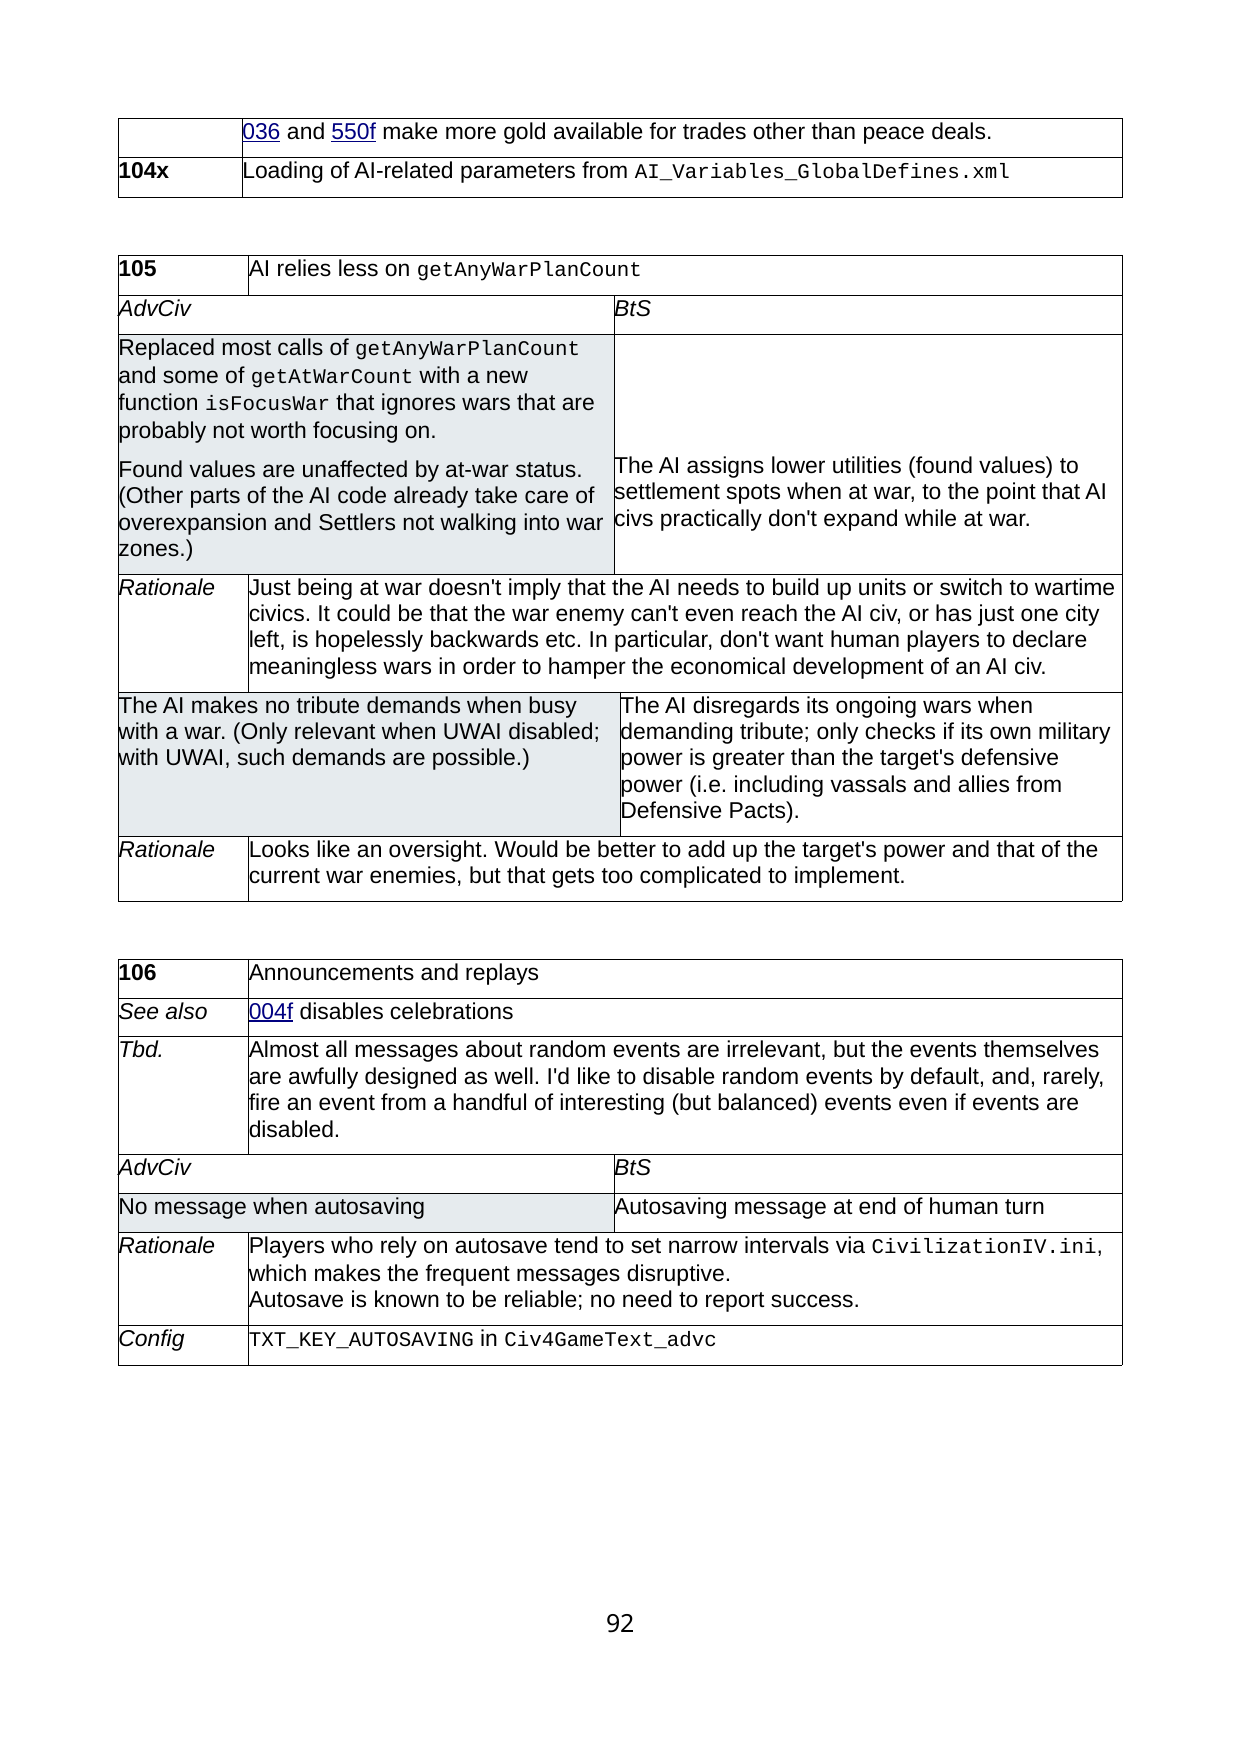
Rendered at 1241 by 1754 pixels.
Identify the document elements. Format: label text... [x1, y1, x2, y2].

table_cell Config [119, 1326, 248, 1365]
table_cell Autosaving message at end of human turn [615, 1194, 1122, 1232]
table_cell Replaced most calls of getAnyWarPlanCount and some of getAtWarCount with a new function isFocusWar that ignores wars that are probably not worth focusing on. Found values are unaffected by at-war status. (Other parts of the AI code already take care of overexpansion and Settlers not walking into war zones.) [119, 335, 614, 574]
table_cell BtS [615, 296, 1122, 334]
table_cell Rationale [119, 837, 248, 901]
table_cell BtS [615, 1155, 1122, 1193]
table_header Announcements and replays [249, 960, 1122, 997]
table_cell AdvCiv [119, 296, 614, 334]
table_cell Loading of AI-related parameters from AI_Variables_GlobalDefines.xml [243, 158, 1122, 197]
table_cell Players who rely on autosave tend to set narrow intervals via CivilizationIV.ini, which makes the frequent messages disruptive. Autosave is known to be reliable; no need to report success. [249, 1233, 1122, 1325]
table_cell Almost all messages about random events are irrelevant, but the events themselves are awfully designed as well. I'd like to disable random events by default, and, rarely, fire an event from a handful of interesting (but balanced) events even if events are disabled. [249, 1037, 1122, 1154]
table_cell 004f disables celebrations [249, 999, 1122, 1036]
table_header 106 [119, 960, 248, 997]
table_cell Tbd. [119, 1037, 248, 1154]
table_cell Just being at war doesn't imply that the AI needs to build up units or switch to wartime civics. It could be that the war enemy can't even reach the AI civ, or has just one city left, is hopelessly backwards etc. In particular, don't want human players to declare meaningless wars in order to hamper the economical development of an AI civ. [249, 575, 1122, 692]
table_header AI relies less on getAnyWarPlanCount [249, 256, 1122, 295]
table_cell Rationale [119, 575, 248, 692]
table_cell The AI disregards its ongoing wars when demanding tribute; only checks if its own military power is greater than the target's defensive power (i.e. including vassals and allies from Defensive Pacts). [621, 693, 1122, 836]
table_cell 036 and 550f make more gold available for trades other than peace deals. [243, 119, 1122, 157]
table_cell AdvCiv [119, 1155, 614, 1193]
table_cell 104x [119, 158, 242, 197]
table_cell Looks like an oversight. Would be better to add up the target's power and that of the current war enemies, but that gets too complicated to implement. [249, 837, 1122, 901]
table_cell The AI assigns lower utilities (found values) to settlement spots when at war, to the point that AI civs practically don't expand while at war. [615, 335, 1122, 574]
table_cell No message when autosaving [119, 1194, 614, 1232]
table_cell See also [119, 999, 248, 1036]
table_header 105 [119, 256, 248, 295]
table_cell TXT_KEY_AUTOSAVING in Civ4GameText_advc [249, 1326, 1122, 1365]
table_cell [119, 119, 242, 157]
table_cell Rationale [119, 1233, 248, 1325]
table_cell The AI makes no tribute demands when busy with a war. (Only relevant when UWAI disabled; with UWAI, such demands are possible.) [119, 693, 620, 836]
